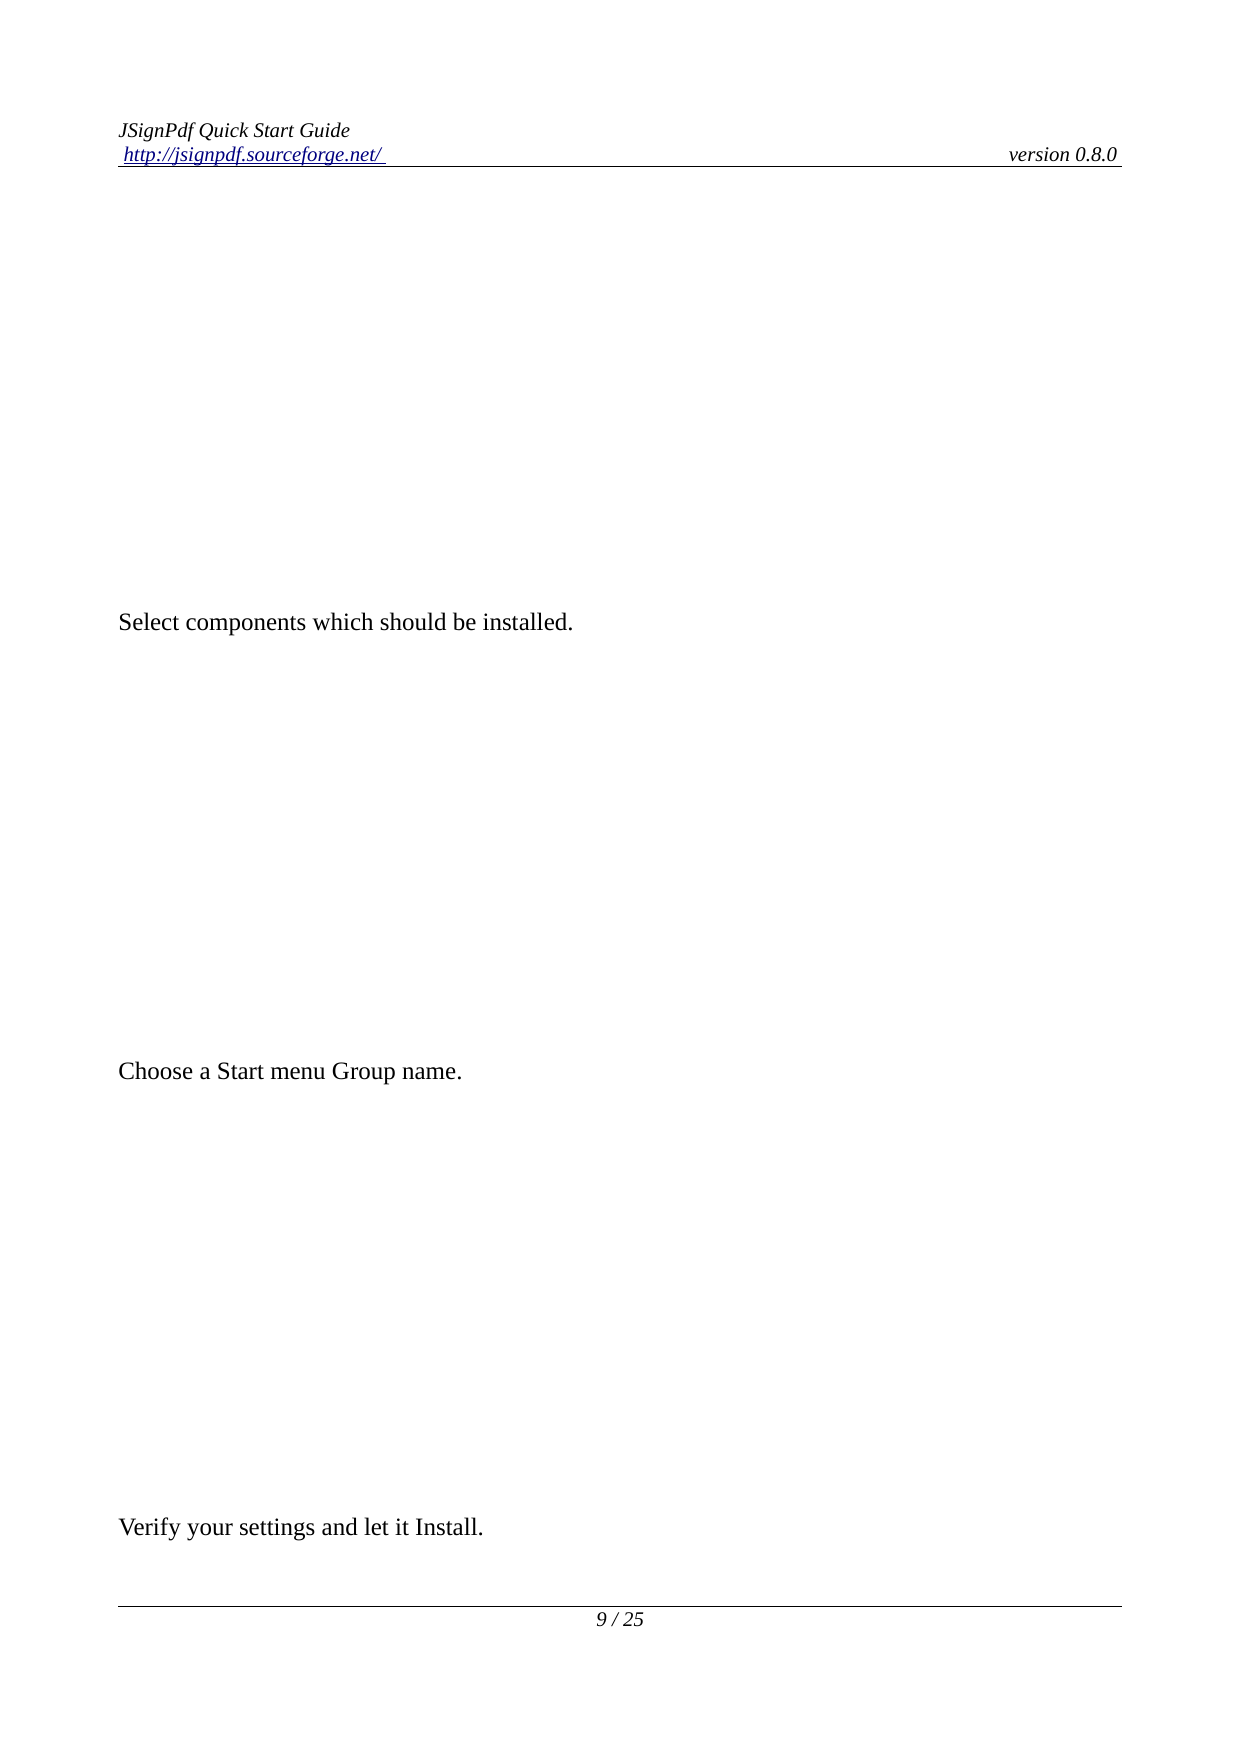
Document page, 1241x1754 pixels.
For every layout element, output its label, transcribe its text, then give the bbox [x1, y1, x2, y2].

text Choose a Start menu Group name. [118, 648, 1122, 1084]
text Select components which should be installed. [118, 197, 1122, 635]
text Verify your settings and let it Install. [118, 1097, 1122, 1541]
